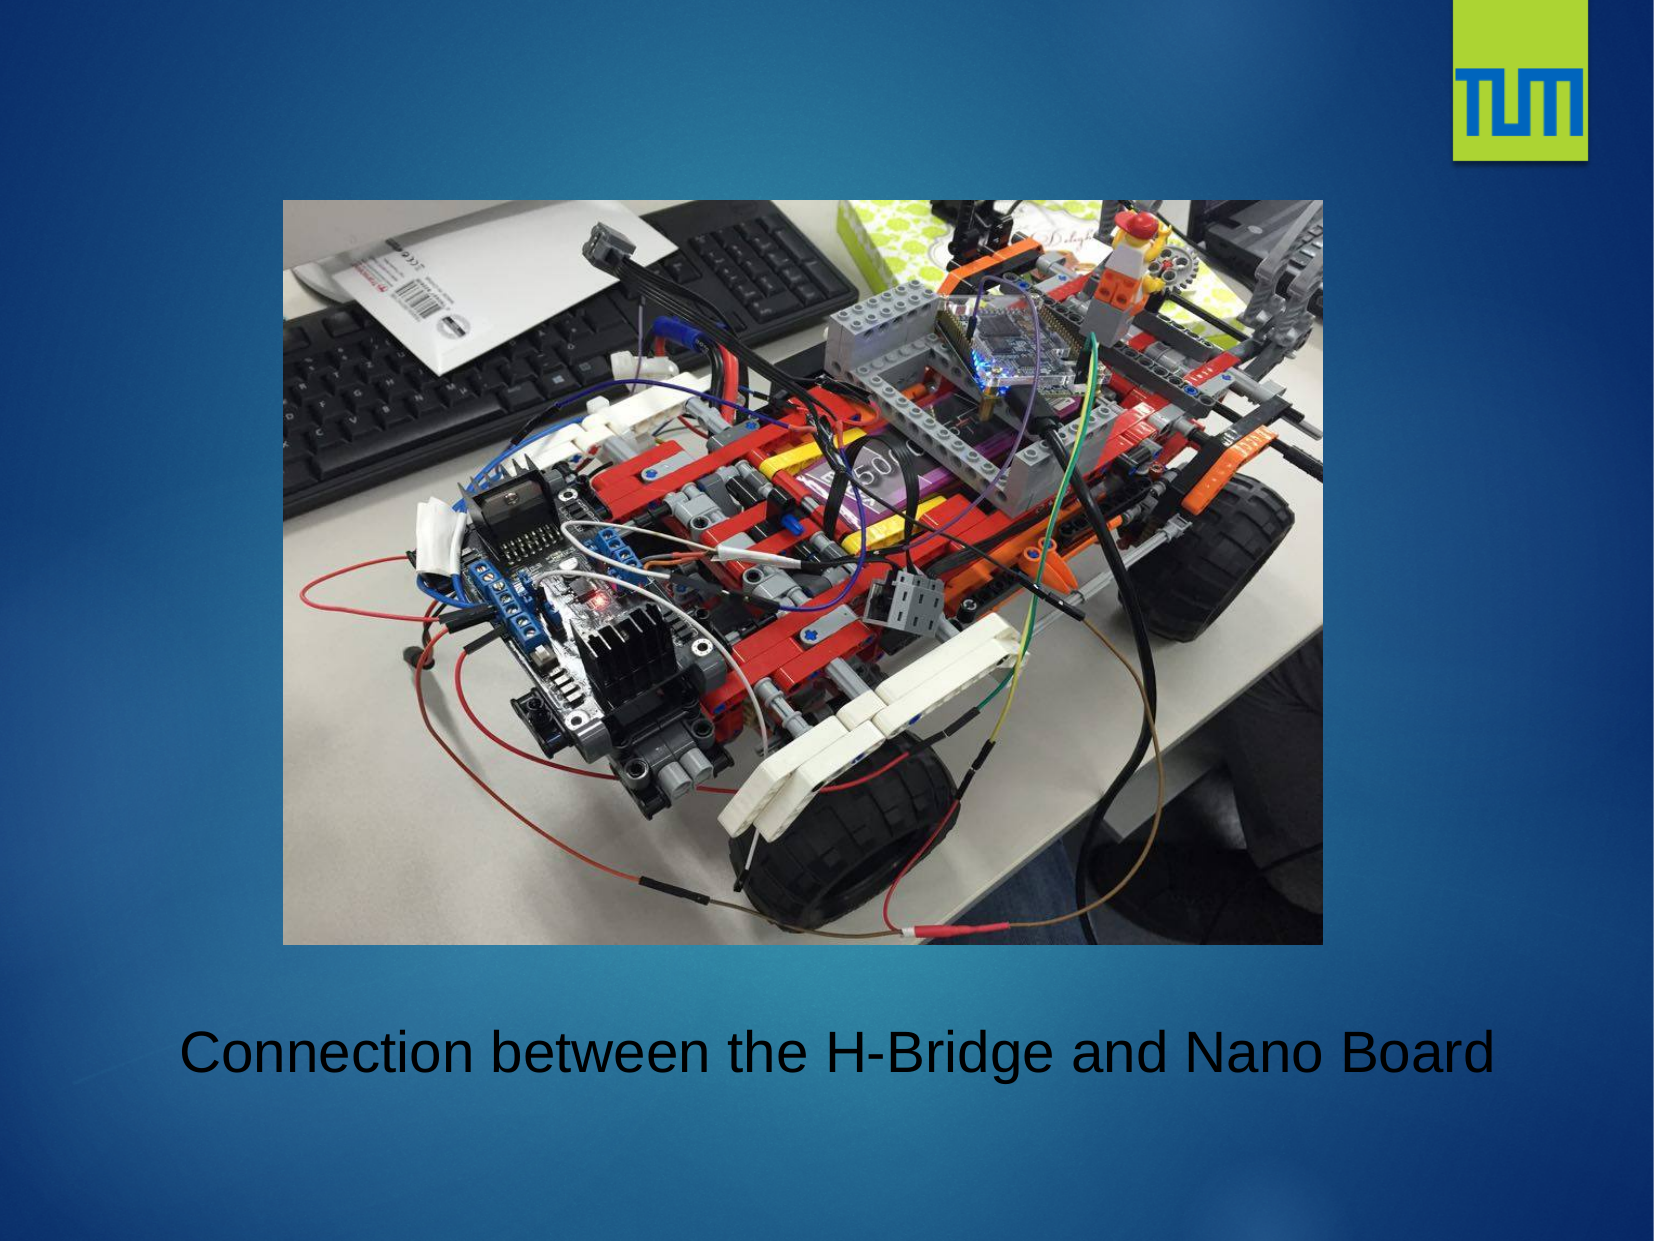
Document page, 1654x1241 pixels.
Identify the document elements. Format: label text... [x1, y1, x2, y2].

subtitle Connection between the H-Bridge and Nano Board [94, 922, 1583, 1182]
picture [0, 0, 1654, 1241]
